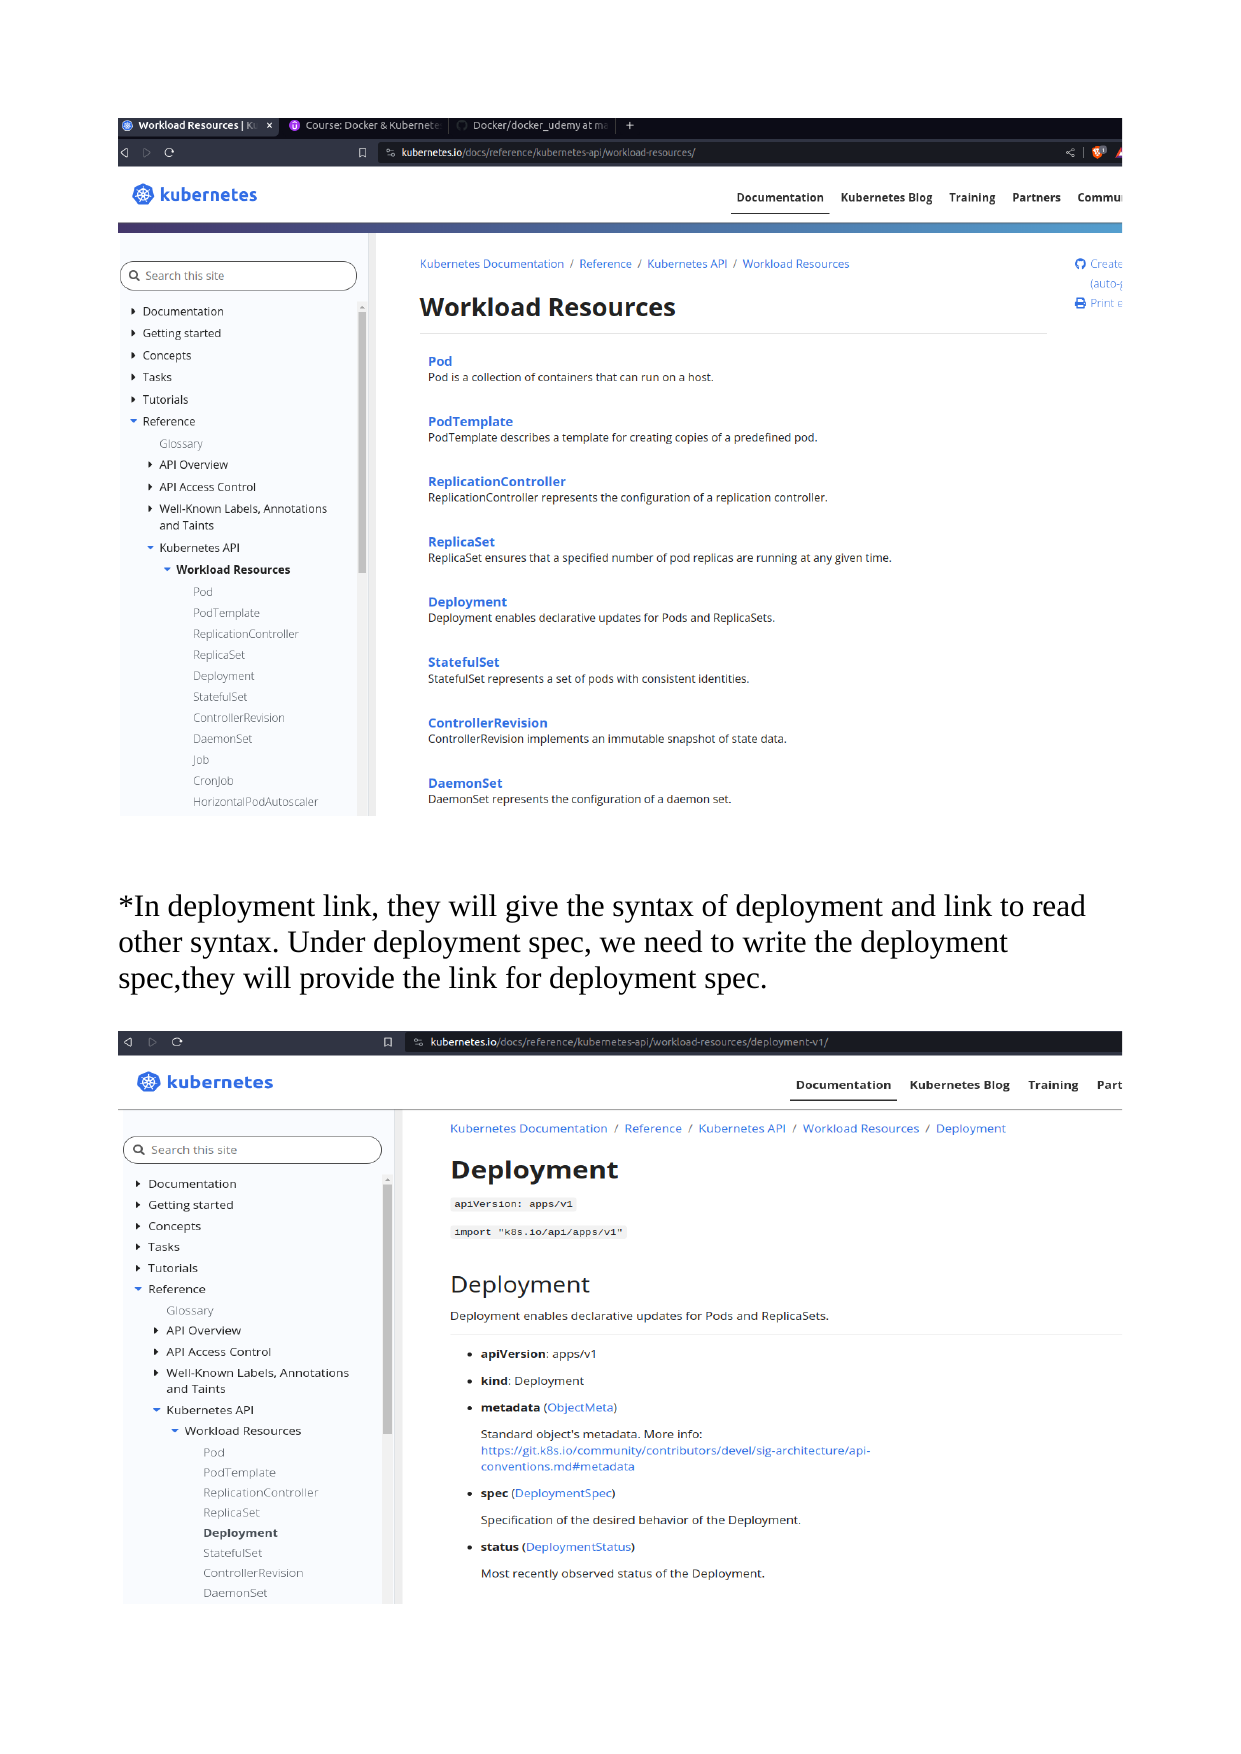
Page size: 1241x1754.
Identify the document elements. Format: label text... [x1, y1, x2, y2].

picture [118, 1031, 1123, 1604]
picture [118, 118, 1123, 816]
text *In deployment link, they will give the syntax of deployment and link to read other syntax. Under deployment spec, we need to write the deployment spec,they will provide the link for deployment spec. [118, 888, 1122, 996]
